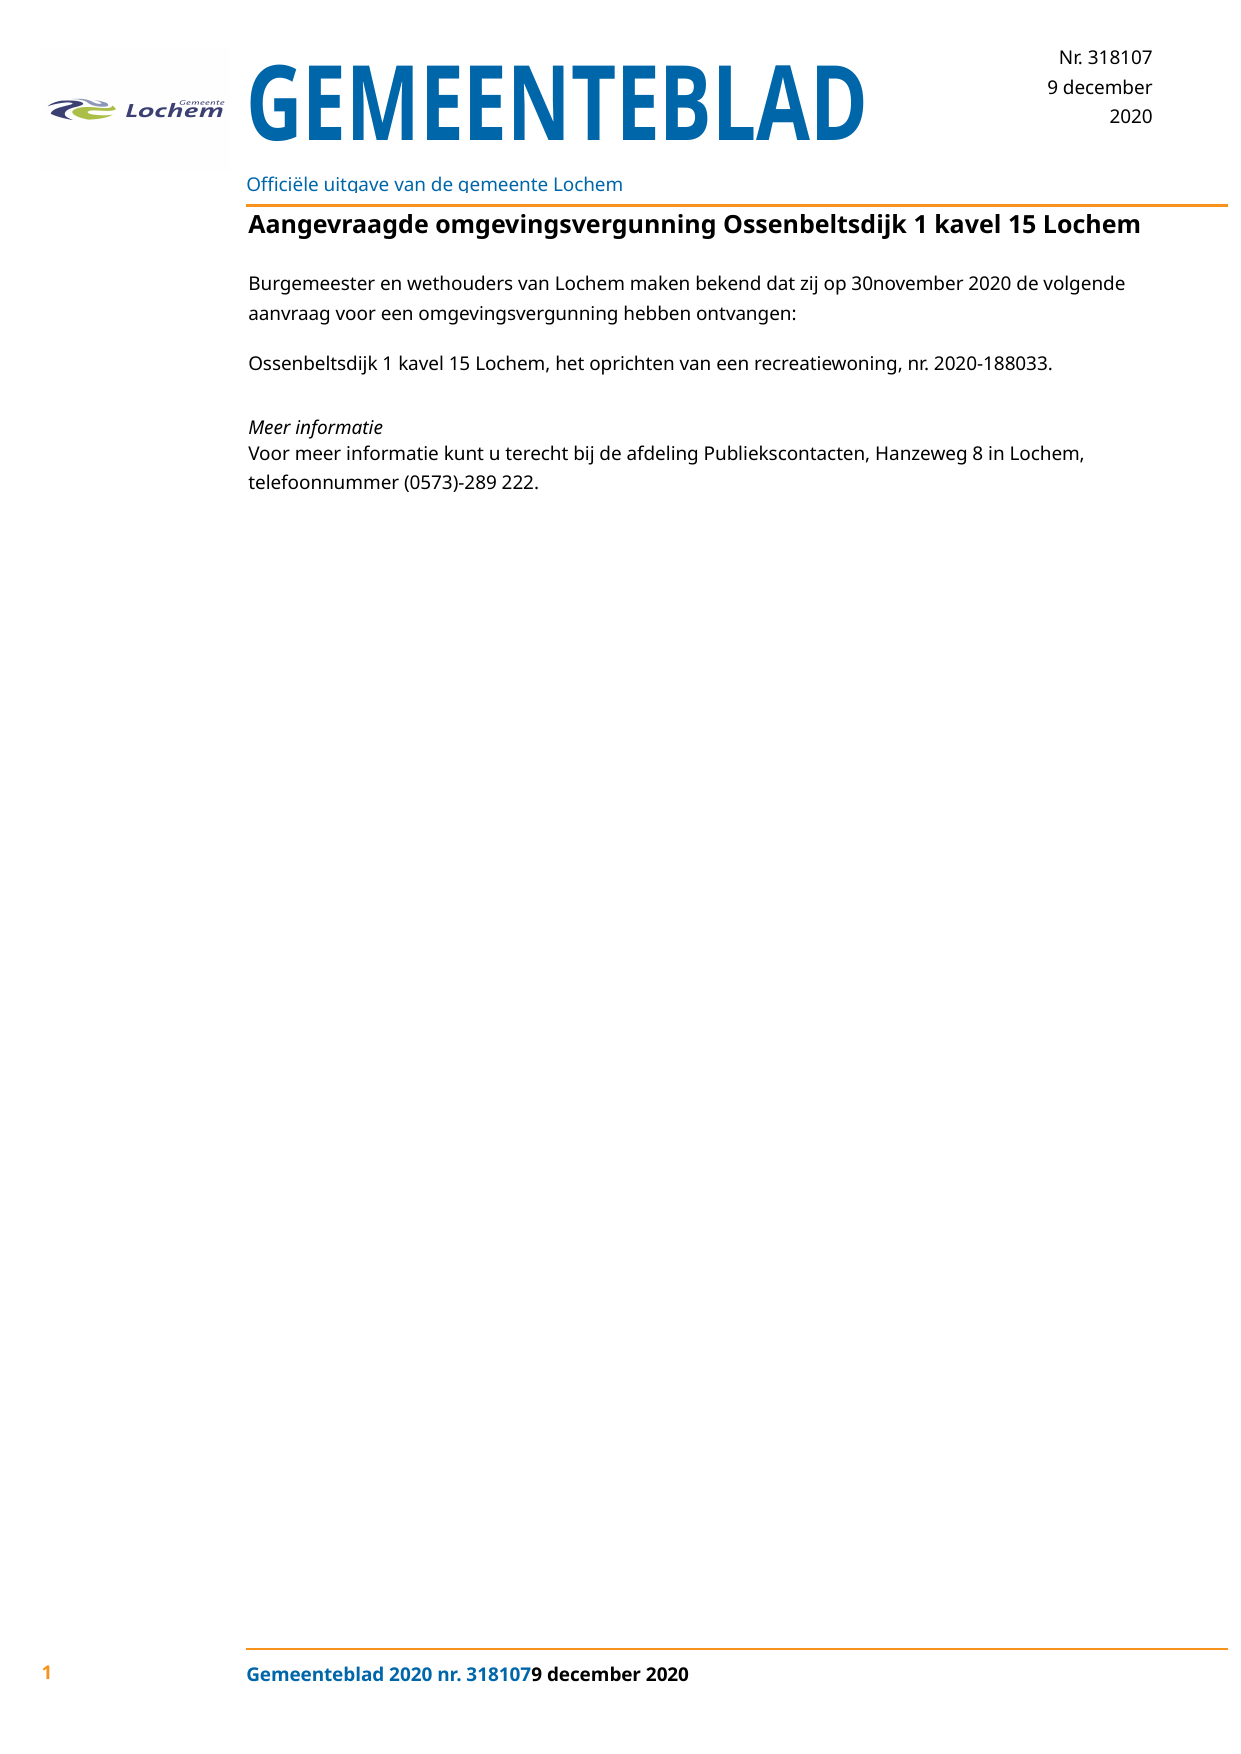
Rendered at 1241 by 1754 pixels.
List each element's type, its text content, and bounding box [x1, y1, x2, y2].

text Voor meer informatie kunt u terecht bij de afdeling Publiekscontacten, Hanzeweg 8 in Lochem, telefoonnummer (0573)-289 222. [248, 440, 1152, 495]
text Ossenbeltsdijk 1 kavel 15 Lochem, het oprichten van een recreatiewoning, nr. 2020-188033. [248, 350, 1152, 376]
text Aangevraagde omgevingsvergunning Ossenbeltsdijk 1 kavel 15 Lochem [248, 207, 1152, 241]
text Meer informatie [248, 414, 1152, 440]
text Burgemeester en wethouders van Lochem maken bekend dat zij op 30november 2020 de volgende aanvraag voor een omgevingsvergunning hebben ontvangen: [248, 270, 1152, 326]
picture [41, 47, 231, 172]
